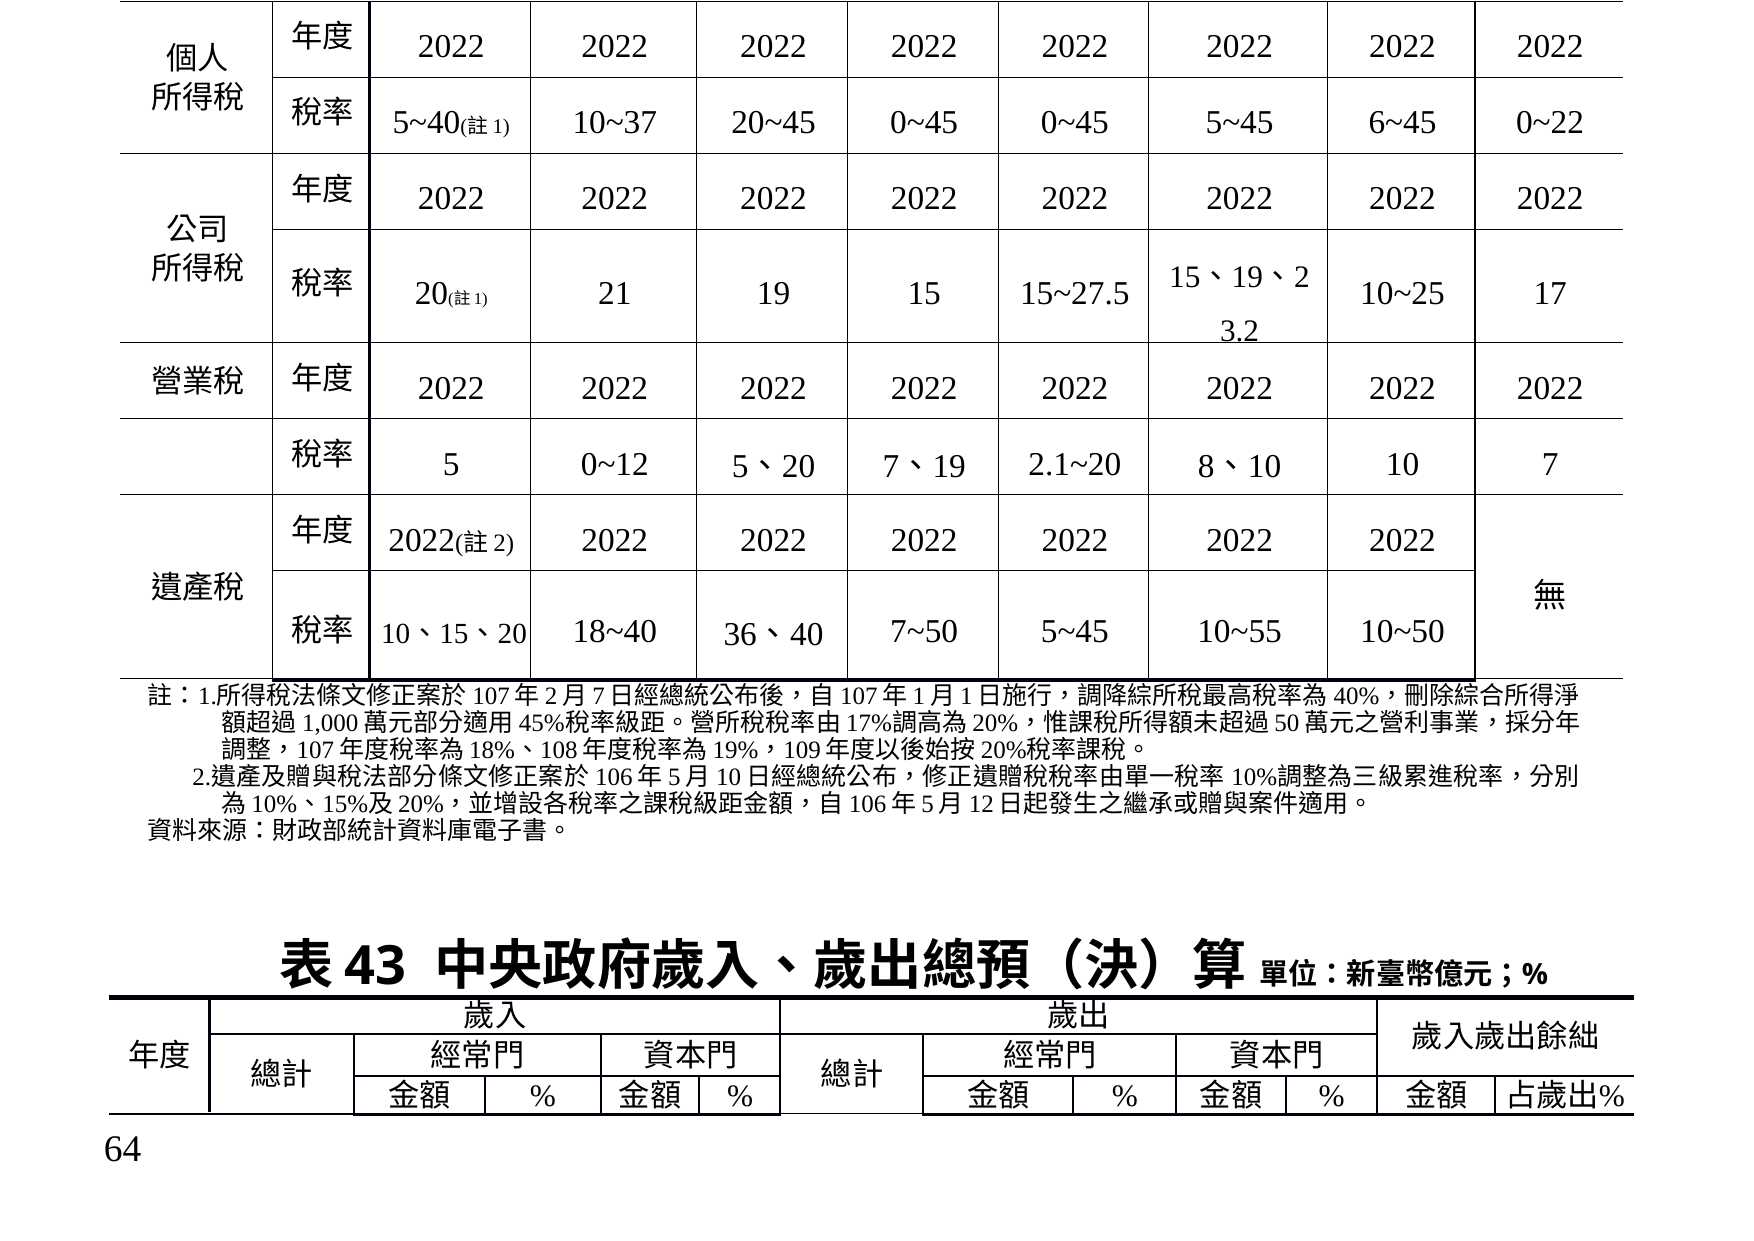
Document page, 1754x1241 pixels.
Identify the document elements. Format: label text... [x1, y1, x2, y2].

table_cell 5 [371, 419, 530, 494]
table_cell 2022 [848, 2, 998, 77]
table_cell 2022 [999, 154, 1148, 229]
table_cell 2022 [848, 343, 998, 418]
table_cell 2022 [1328, 495, 1474, 570]
table_cell 年度 [273, 154, 368, 229]
table_cell 21 [531, 230, 696, 342]
table_cell 資本門 [1177, 1035, 1376, 1075]
table_cell 20(註1) [371, 230, 530, 342]
table_cell 18~40 [531, 571, 696, 678]
table_header 歲入 [211, 1000, 779, 1033]
table_cell 2022 [848, 495, 998, 570]
table_cell 19 [697, 230, 847, 342]
table_cell 2022 [1476, 343, 1622, 418]
table_cell 年度 [273, 2, 368, 77]
table_cell 2022 [697, 2, 847, 77]
table_cell 0~12 [531, 419, 696, 494]
table_cell 2022 [1149, 154, 1327, 229]
text 資料來源：財政部統計資料庫電子書。 [148, 818, 1580, 845]
table_cell 稅率 [273, 230, 368, 342]
table_cell 15、19、23.2 [1149, 230, 1327, 342]
table_cell 2022 [999, 2, 1148, 77]
table_cell 2022 [1476, 154, 1622, 229]
table_cell 15 [848, 230, 998, 342]
table_cell 7~50 [848, 571, 998, 678]
table_cell 年度 [273, 343, 368, 418]
table_cell 2022 [531, 2, 696, 77]
table_cell 2022 [371, 343, 530, 418]
table_cell 金額 [355, 1077, 484, 1113]
table_cell 10~37 [531, 78, 696, 153]
table_cell 2022 [1149, 2, 1327, 77]
table_cell 5~40(註1) [371, 78, 530, 153]
table_cell % [1287, 1077, 1376, 1113]
table_cell 2022 [371, 154, 530, 229]
table_cell 2022 [1149, 343, 1327, 418]
table_header 年度 [109, 1000, 209, 1113]
table_cell 2022 [371, 2, 530, 77]
table_cell 5、20 [697, 419, 847, 494]
table_cell 2022 [697, 495, 847, 570]
table_cell 2022 [697, 154, 847, 229]
table_cell 資本門 [602, 1035, 779, 1075]
table_header 歲入歲出餘絀 [1378, 1000, 1634, 1075]
table_cell 金額 [1177, 1077, 1285, 1113]
table_cell 0~45 [848, 78, 998, 153]
table_cell 2022 [1476, 2, 1622, 77]
table_cell 金額 [1378, 1077, 1494, 1113]
table_cell 2022 [999, 343, 1148, 418]
table_cell 總計 [781, 1035, 922, 1113]
table_cell 2022 [1328, 2, 1474, 77]
table_cell 2022 [848, 154, 998, 229]
table_cell 個人 所得稅 [120, 2, 272, 153]
table_cell 金額 [602, 1077, 698, 1113]
table_cell 2022 [999, 495, 1148, 570]
table_cell 15~27.5 [999, 230, 1148, 342]
table_cell 2022 [531, 154, 696, 229]
table_cell 稅率 [273, 571, 368, 678]
table_cell 總計 [209, 1035, 353, 1113]
text 註：1.所得稅法條文修正案於107年2月7日經總統公布後，自107年1月1日施行，調降綜所稅最高稅率為40%，刪除綜合所得淨額超過1,000萬元部分適用45%稅率級距。營所稅稅率由17%調高為20%，惟課稅所得額未超過50萬元之營利事業，採分年調整，107年度稅率為18%、108年度稅率為19%，109年度以後始按20%稅率課稅。 [148, 682, 1580, 764]
table_cell % [486, 1077, 600, 1113]
table_cell 經常門 [924, 1035, 1175, 1075]
table_header 歲出 [781, 1000, 1376, 1033]
table_cell 5~45 [1149, 78, 1327, 153]
table_cell % [700, 1077, 779, 1113]
text 2.遺產及贈與稅法部分條文修正案於106年5月10日經總統公布，修正遺贈稅稅率由單一稅率10%調整為三級累進稅率，分別為10%、15%及20%，並增設各稅率之課稅級距金額，自106年5月12日起發生之繼承或贈與案件適用。 [192, 764, 1580, 818]
table_cell 2022 [531, 495, 696, 570]
table_cell 營業稅 [120, 343, 272, 418]
table_cell 2022 [531, 343, 696, 418]
table_cell % [1074, 1077, 1175, 1113]
table_cell 6~45 [1328, 78, 1474, 153]
table_cell 稅率 [273, 78, 368, 153]
table_cell 7 [1476, 419, 1622, 494]
table_cell 無 [1476, 495, 1622, 678]
table_cell 20~45 [697, 78, 847, 153]
table_cell 稅率 [273, 419, 368, 494]
table_cell 0~22 [1476, 78, 1622, 153]
table_cell 2022 [697, 343, 847, 418]
table_cell 5~45 [999, 571, 1148, 678]
subtitle 表43 中央政府歲入、歲出總預（決）算 單位：新臺幣億元；% [103, 920, 1639, 995]
table_cell 年度 [273, 495, 368, 570]
table_cell 36、40 [697, 571, 847, 678]
table_cell 公司 所得稅 [120, 154, 272, 342]
table_cell 10 [1328, 419, 1474, 494]
table_cell 2.1~20 [999, 419, 1148, 494]
table_cell 8、10 [1149, 419, 1327, 494]
table_cell 10~25 [1328, 230, 1474, 342]
table_cell 17 [1476, 230, 1622, 342]
table_cell 0~45 [999, 78, 1148, 153]
table_cell 10~50 [1328, 571, 1474, 678]
table_cell 10~55 [1149, 571, 1327, 678]
table_cell 2022 [1149, 495, 1327, 570]
table_cell 2022 [1328, 154, 1474, 229]
table_cell 7、19 [848, 419, 998, 494]
table_cell 經常門 [355, 1035, 600, 1075]
table_cell 10、15、20 [371, 571, 530, 678]
table_cell 占歲出% [1496, 1077, 1634, 1113]
table_cell 2022 [1328, 343, 1474, 418]
table_cell 金額 [924, 1077, 1072, 1113]
table_cell 遺產稅 [120, 495, 272, 678]
table_cell 2022(註2) [371, 495, 530, 570]
